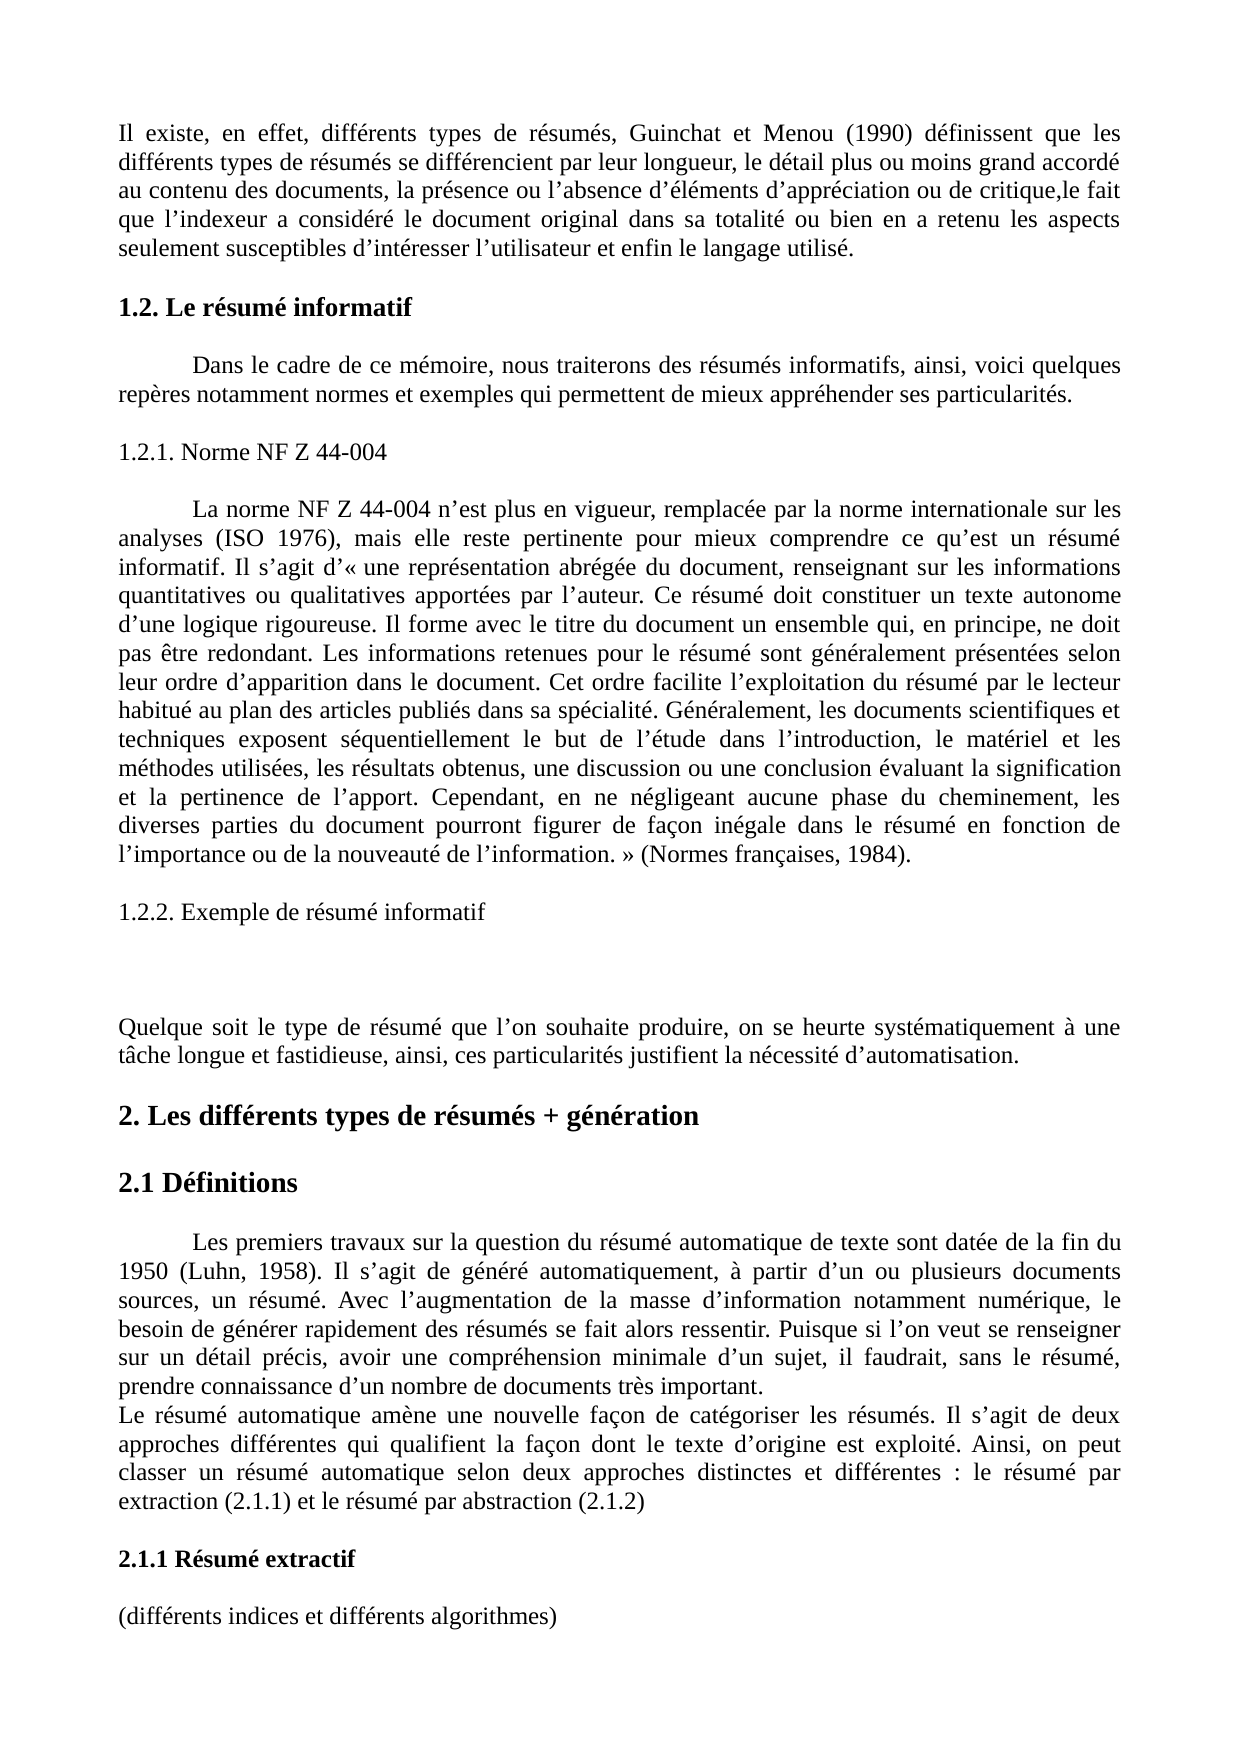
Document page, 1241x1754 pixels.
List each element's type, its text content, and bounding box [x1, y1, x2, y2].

text Le résumé automatique amène une nouvelle façon de catégoriser les résumés. Il s’agit de deux approches différentes qui qualifient la façon dont le texte d’origine est exploité. Ainsi, on peut classer un résumé automatique selon deux approches distinctes et différentes : le résumé par extraction (2.1.1) et le résumé par abstraction (2.1.2) [118, 1400, 1122, 1515]
text Dans le cadre de ce mémoire, nous traiterons des résumés informatifs, ainsi, voici quelques repères notamment normes et exemples qui permettent de mieux appréhender ses particularités. [118, 351, 1122, 408]
text 1.2.1. Norme NF Z 44-004 [118, 437, 1122, 466]
text Il existe, en effet, différents types de résumés, Guinchat et Menou (1990) définissent que les différents types de résumés se différencient par leur longueur, le détail plus ou moins grand accordé au contenu des documents, la présence ou l’absence d’éléments d’appréciation ou de critique,le fait que l’indexeur a considéré le document original dans sa totalité ou bien en a retenu les aspects seulement susceptibles d’intéresser l’utilisateur et enfin le langage utilisé. [118, 118, 1122, 262]
text 2. Les différents types de résumés + génération [118, 1098, 1122, 1132]
text 2.1.1 Résumé extractif [118, 1544, 1122, 1572]
text Quelque soit le type de résumé que l’on souhaite produire, on se heurte systématiquement à une tâche longue et fastidieuse, ainsi, ces particularités justifient la nécessité d’automatisation. [118, 1012, 1122, 1069]
text 1.2. Le résumé informatif [118, 291, 1122, 322]
text (différents indices et différents algorithmes) [118, 1601, 1122, 1630]
text 1.2.2. Exemple de résumé informatif [118, 897, 1122, 926]
text La norme NF Z 44-004 n’est plus en vigueur, remplacée par la norme internationale sur les analyses (ISO 1976), mais elle reste pertinente pour mieux comprendre ce qu’est un résumé informatif. Il s’agit d’« une représentation abrégée du document, renseignant sur les informations quantitatives ou qualitatives apportées par l’auteur. Ce résumé doit constituer un texte autonome d’une logique rigoureuse. Il forme avec le titre du document un ensemble qui, en principe, ne doit pas être redondant. Les informations retenues pour le résumé sont généralement présentées selon leur ordre d’apparition dans le document. Cet ordre facilite l’exploitation du résumé par le lecteur habitué au plan des articles publiés dans sa spécialité. Généralement, les documents scientifiques et techniques exposent séquentiellement le but de l’étude dans l’introduction, le matériel et les méthodes utilisées, les résultats obtenus, une discussion ou une conclusion évaluant la signification et la pertinence de l’apport. Cependant, en ne négligeant aucune phase du cheminement, les diverses parties du document pourront figurer de façon inégale dans le résumé en fonction de l’importance ou de la nouveauté de l’information. » (Normes françaises, 1984). [118, 494, 1122, 868]
text Les premiers travaux sur la question du résumé automatique de texte sont datée de la fin du 1950 (Luhn, 1958). Il s’agit de généré automatiquement, à partir d’un ou plusieurs documents sources, un résumé. Avec l’augmentation de la masse d’information notamment numérique, le besoin de générer rapidement des résumés se fait alors ressentir. Puisque si l’on veut se renseigner sur un détail précis, avoir une compréhension minimale d’un sujet, il faudrait, sans le résumé, prendre connaissance d’un nombre de documents très important. [118, 1227, 1122, 1400]
text 2.1 Définitions [118, 1165, 1122, 1199]
